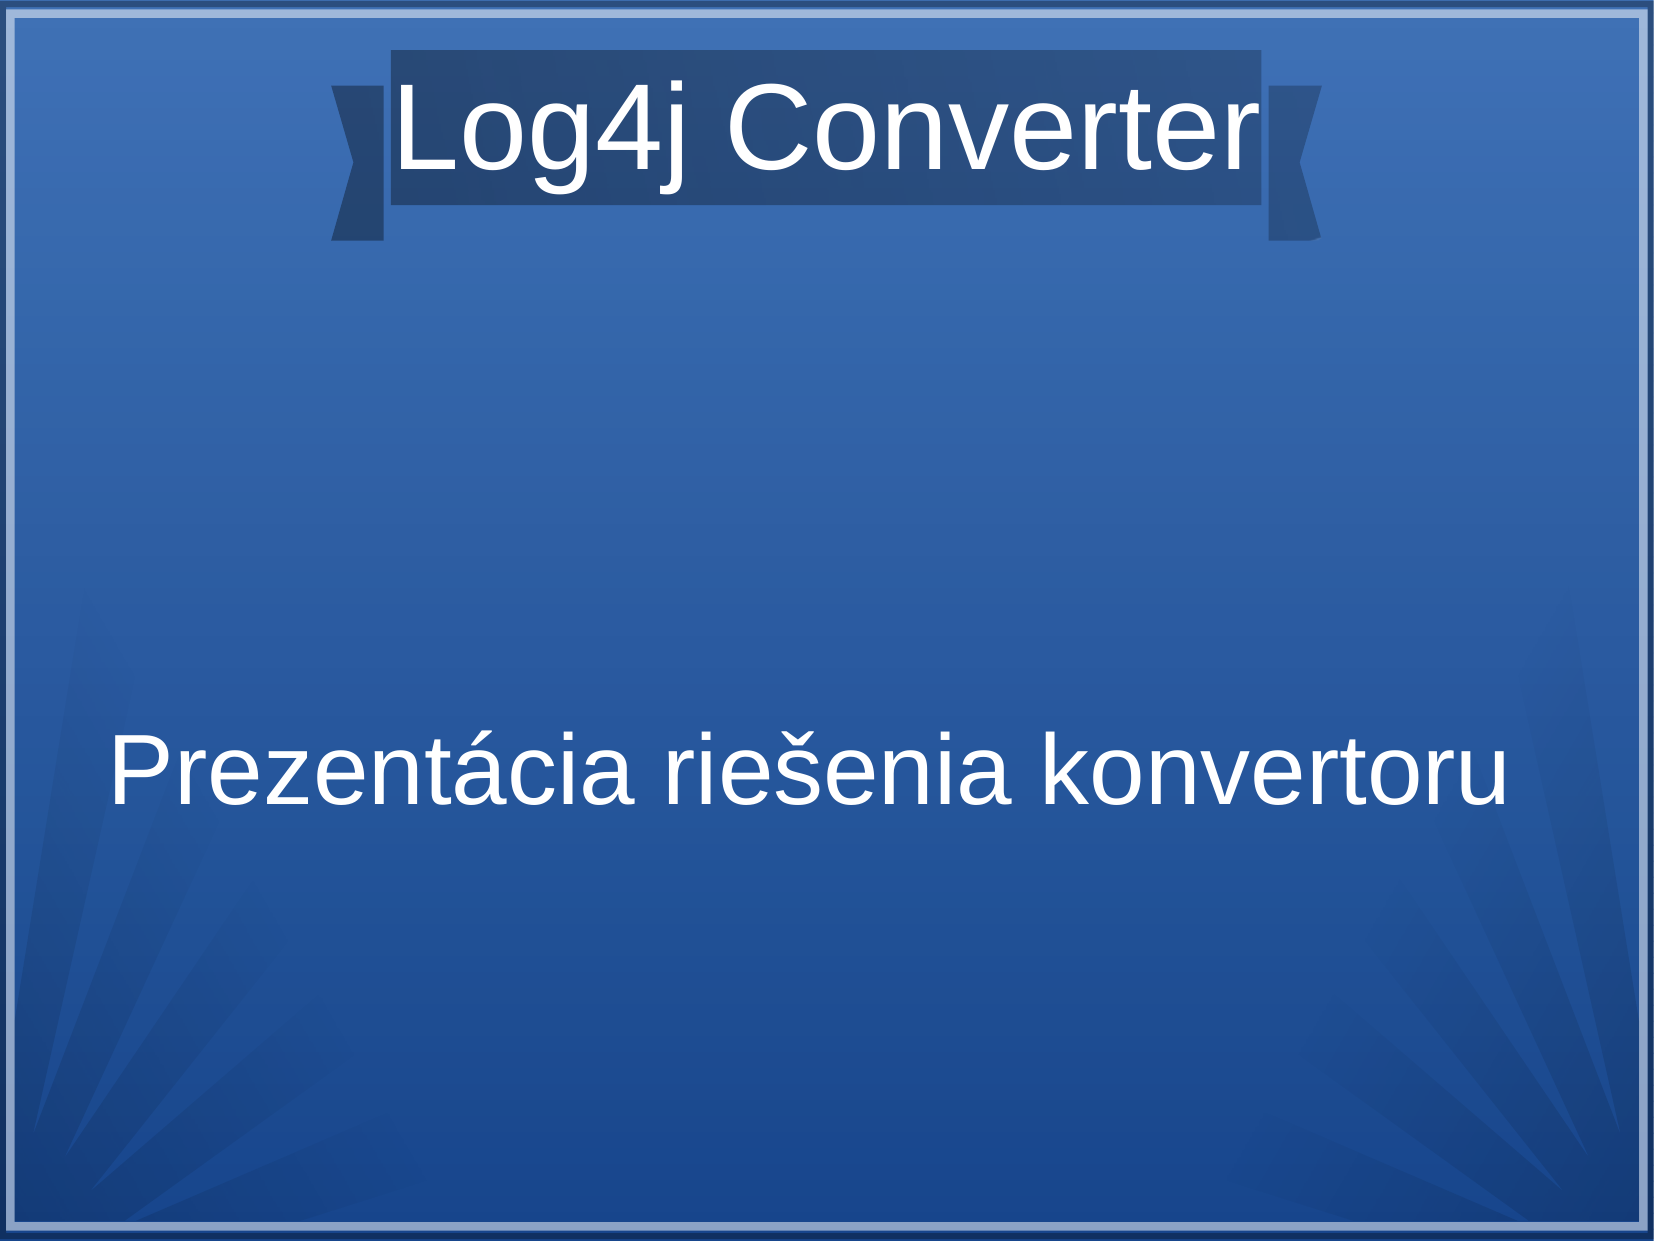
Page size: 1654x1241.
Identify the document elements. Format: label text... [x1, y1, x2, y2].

title Log4j Converter [389, 49, 1264, 205]
subtitle Prezentácia riešenia konvertoru [82, 290, 1538, 1241]
